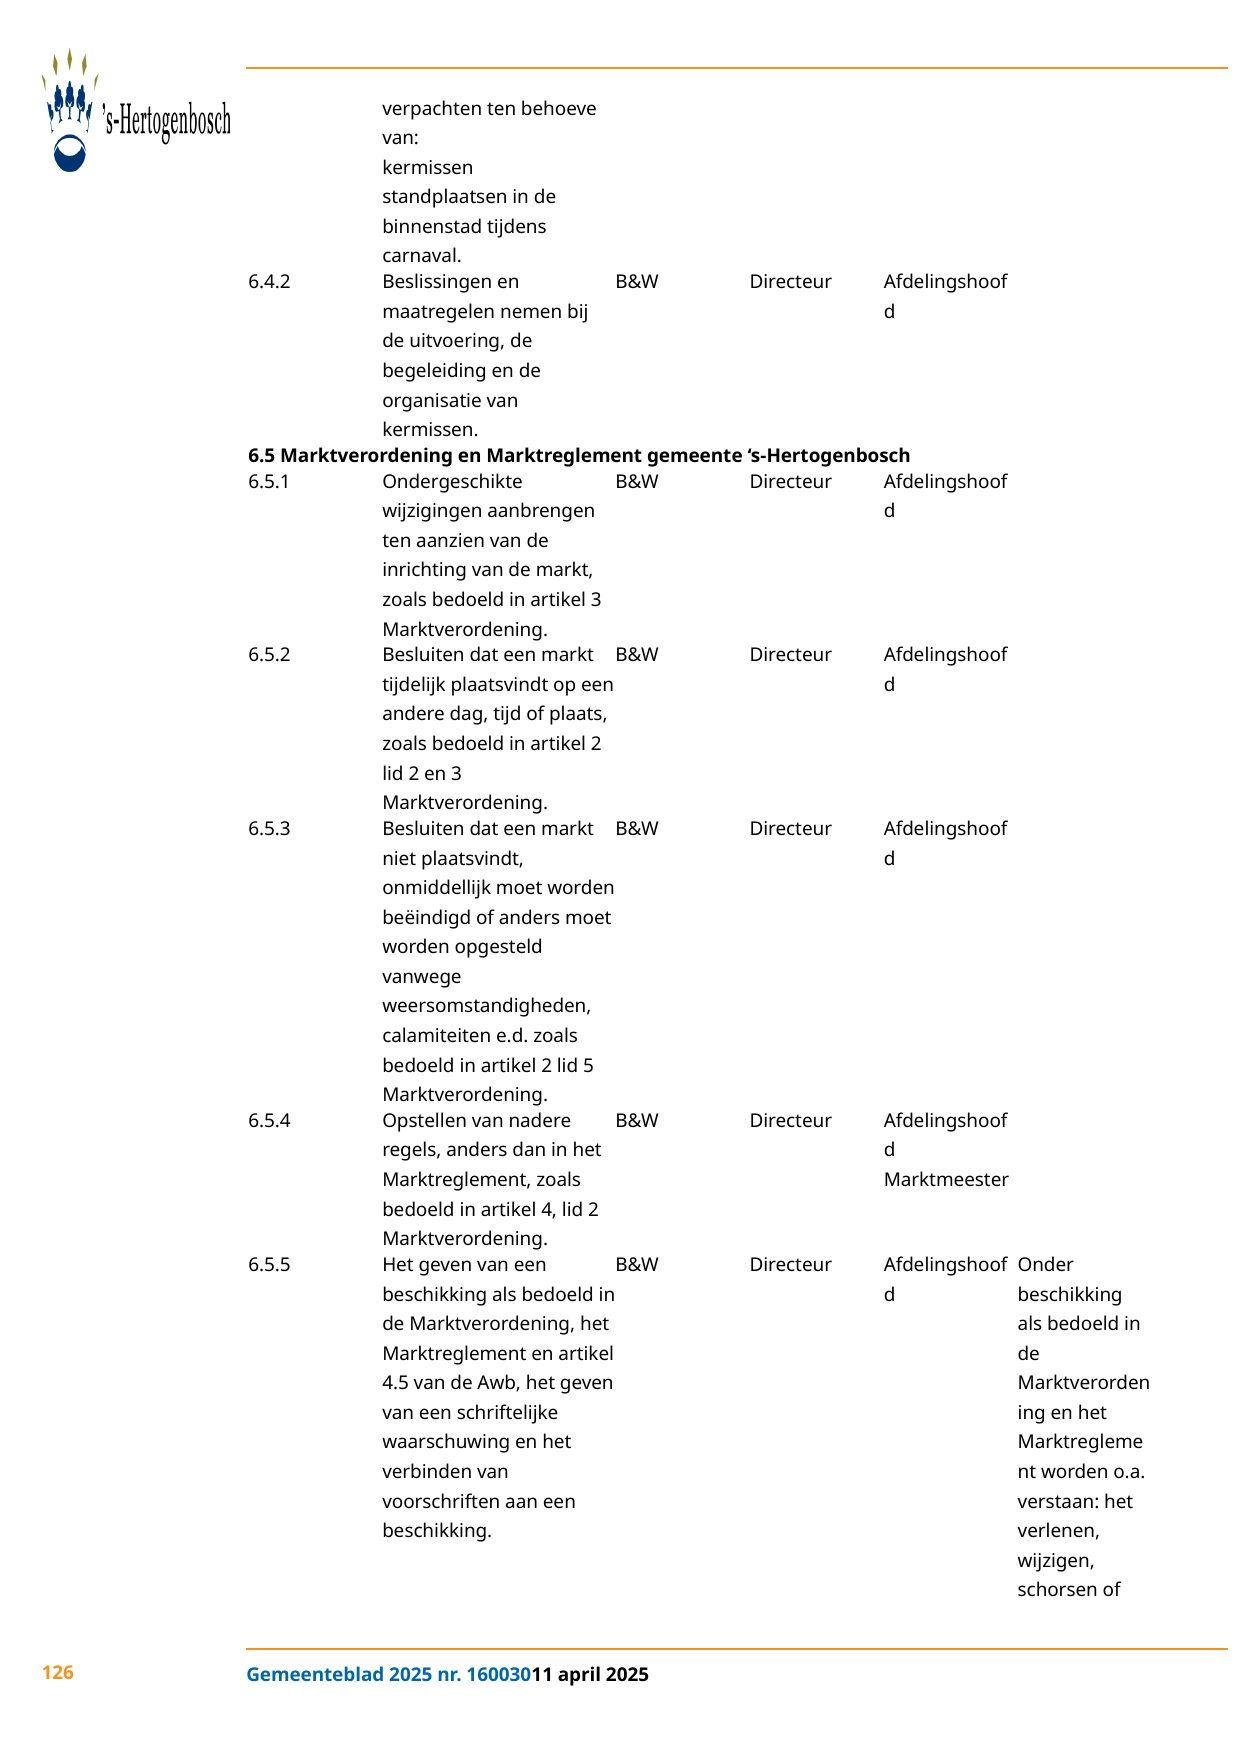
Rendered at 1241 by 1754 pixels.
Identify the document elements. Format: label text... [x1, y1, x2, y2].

table_cell 6.5.3 [248, 815, 382, 1107]
table_cell Afdelingshoofd [884, 1251, 1017, 1602]
table_cell Onder beschikking als bedoeld in de Marktverordening en het Marktreglement worden o.a. verstaan: het verlenen, wijzigen, schorsen of [1018, 1251, 1152, 1602]
table_cell [1018, 269, 1152, 442]
table_cell [615, 95, 749, 268]
table_cell Beslissingen en maatregelen nemen bij de uitvoering, de begeleiding en de organisatie van kermissen. [382, 269, 615, 442]
table_cell [749, 95, 883, 268]
table_cell [1018, 468, 1152, 641]
table_cell Afdelingshoofd [884, 468, 1017, 641]
table_cell Afdelingshoofd [884, 641, 1017, 815]
table_cell 6.5.2 [248, 641, 382, 815]
picture [41, 47, 231, 172]
table_cell [884, 95, 1017, 268]
table_cell Opstellen van nadere regels, anders dan in het Marktreglement, zoals bedoeld in artikel 4, lid 2 Marktverordening. [382, 1107, 615, 1251]
table_cell B&W [615, 641, 749, 815]
table_cell Afdelingshoofd [884, 815, 1017, 1107]
table_cell [1018, 95, 1152, 268]
table_cell Het geven van een beschikking als bedoeld in de Marktverordening, het Marktreglement en artikel 4.5 van de Awb, het geven van een schriftelijke waarschuwing en het verbinden van voorschriften aan een beschikking. [382, 1251, 615, 1602]
table_cell Directeur [749, 269, 883, 442]
table_cell Afdelingshoofd [884, 269, 1017, 442]
table_cell 6.4.2 [248, 269, 382, 442]
table_cell B&W [615, 815, 749, 1107]
table_cell Directeur [749, 1107, 883, 1251]
table_cell [1018, 641, 1152, 815]
table_cell 6.5.5 [248, 1251, 382, 1602]
table_cell Afdelingshoofd Marktmeester [884, 1107, 1017, 1251]
table_cell 6.5.4 [248, 1107, 382, 1251]
table_cell 6.5.1 [248, 468, 382, 641]
table_cell 6.5 Marktverordening en Marktreglement gemeente ‘s-Hertogenbosch [248, 442, 1152, 468]
table_cell B&W [615, 468, 749, 641]
table_cell B&W [615, 1251, 749, 1602]
table_cell [248, 95, 382, 268]
table_cell B&W [615, 269, 749, 442]
table_cell Ondergeschikte wijzigingen aanbrengen ten aanzien van de inrichting van de markt, zoals bedoeld in artikel 3 Marktverordening. [382, 468, 615, 641]
table_cell verpachten ten behoeve van: kermissen standplaatsen in de binnenstad tijdens carnaval. [382, 95, 615, 268]
table_cell Directeur [749, 1251, 883, 1602]
table_cell Besluiten dat een markt tijdelijk plaatsvindt op een andere dag, tijd of plaats, zoals bedoeld in artikel 2 lid 2 en 3 Marktverordening. [382, 641, 615, 815]
table_cell Directeur [749, 641, 883, 815]
table_cell [1018, 1107, 1152, 1251]
table_cell B&W [615, 1107, 749, 1251]
table_cell [1018, 815, 1152, 1107]
table_cell Besluiten dat een markt niet plaatsvindt, onmiddellijk moet worden beëindigd of anders moet worden opgesteld vanwege weersomstandigheden, calamiteiten e.d. zoals bedoeld in artikel 2 lid 5 Marktverordening. [382, 815, 615, 1107]
table_cell Directeur [749, 815, 883, 1107]
table_cell Directeur [749, 468, 883, 641]
